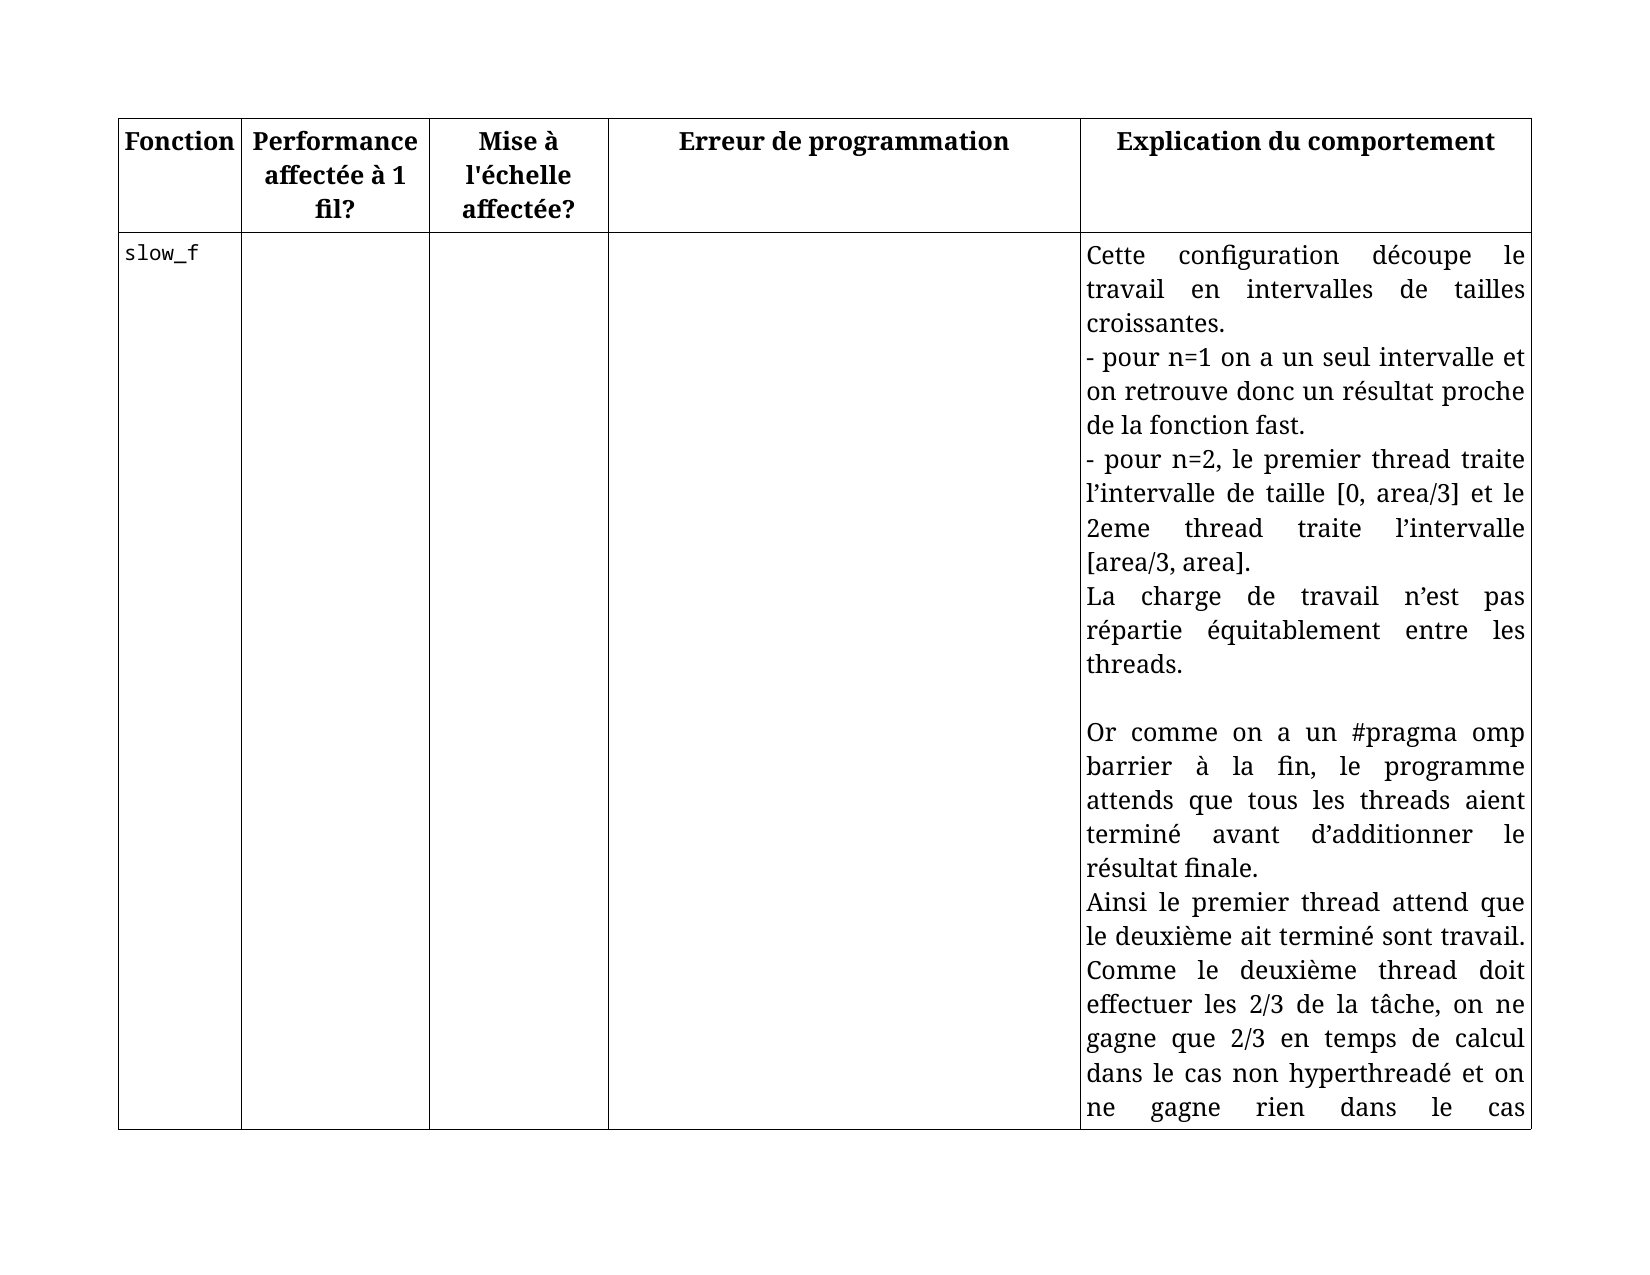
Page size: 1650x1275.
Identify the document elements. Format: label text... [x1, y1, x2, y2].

table_cell Cette configuration découpe le travail en intervalles de tailles croissantes. - pour n=1 on a un seul intervalle et on retrouve donc un résultat proche de la fonction fast. - pour n=2, le premier thread traite l’intervalle de taille [0, area/3] et le 2eme thread traite l’intervalle [area/3, area]. La charge de travail n’est pas répartie équitablement entre les threads. Or comme on a un #pragma omp barrier à la fin, le programme attends que tous les threads aient terminé avant d’additionner le résultat finale. Ainsi le premier thread attend que le deuxième ait terminé sont travail. Comme le deuxième thread doit effectuer les 2/3 de la tâche, on ne gagne que 2/3 en temps de calcul dans le cas non hyperthreadé et on ne gagne rien dans le cas [1081, 233, 1531, 1129]
table_header Erreur de programmation [609, 119, 1080, 232]
table_header Performance affectée à 1 fil? [242, 119, 429, 232]
table_cell [609, 233, 1080, 1129]
table_header Mise à l'échelle affectée? [430, 119, 608, 232]
table_cell [242, 233, 429, 1129]
table_header Fonction [119, 119, 241, 232]
table_cell slow_f [119, 233, 241, 1129]
table_header Explication du comportement [1081, 119, 1531, 232]
table_cell [430, 233, 608, 1129]
